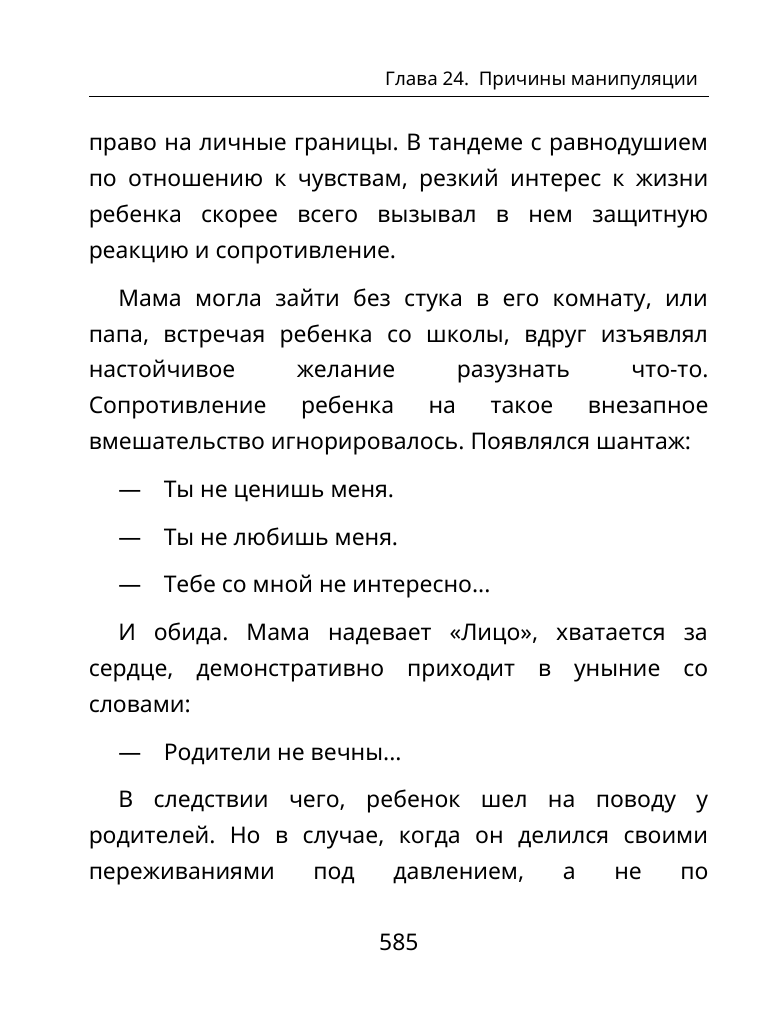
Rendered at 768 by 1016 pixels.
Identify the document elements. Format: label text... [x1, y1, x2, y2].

text Мама могла зайти без стука в его комнату, или папа, встречая ребенка со школы, вдруг изъявлял настойчивое желание разузнать что-то. Сопротивление ребенка на такое внезапное вмешательство игнорировалось. Появлялся шантаж: [88, 282, 709, 457]
text право на личные границы. В тандеме с равнодушием по отношению к чувствам, резкий интерес к жизни ребенка скорее всего вызывал в нем защитную реакцию и сопротивление. [88, 126, 709, 265]
text В следствии чего, ребенок шел на поводу у родителей. Но в случае, когда он делился своими переживаниями под давлением, а не по [88, 783, 709, 887]
list Родители не вечны... [88, 736, 709, 767]
text И обида. Мама надевает «Лицо», хватается за сердце, демонстративно приходит в уныние со словами: [88, 616, 709, 719]
list Ты не любишь меня. [88, 521, 709, 552]
list Тебе со мной не интересно... [88, 568, 709, 600]
list Ты не ценишь меня. [88, 473, 709, 504]
